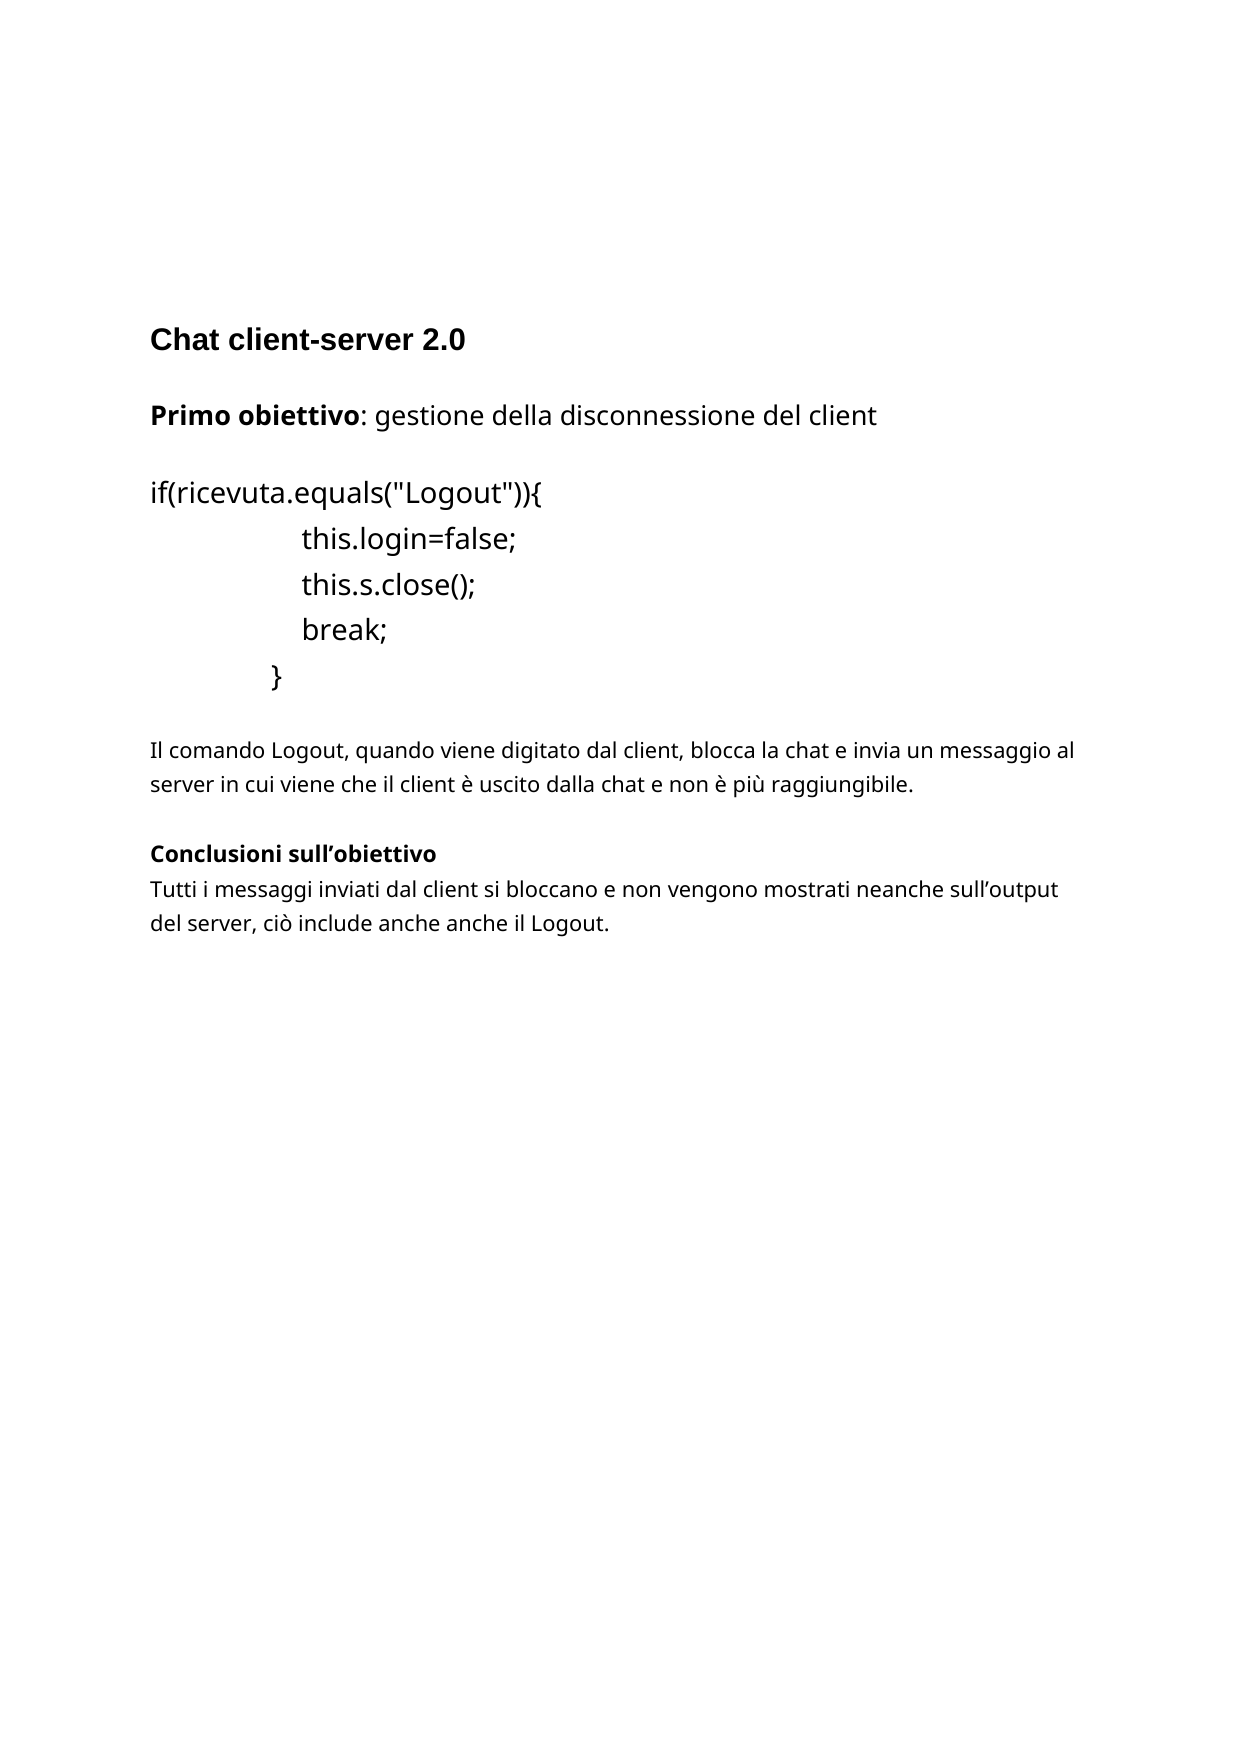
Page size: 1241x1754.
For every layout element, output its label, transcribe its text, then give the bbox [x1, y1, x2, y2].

text this.s.close(); [150, 564, 1090, 604]
text Tutti i messaggi inviati dal client si bloccano e non vengono mostrati neanche sull’output del server, ciò include anche anche il Logout. [150, 873, 1090, 937]
text this.login=false; [150, 518, 1090, 558]
text break; [150, 610, 1090, 649]
text if(ricevuta.equals("Logout")){ [150, 473, 1090, 512]
text Il comando Logout, quando viene digitato dal client, blocca la chat e invia un messaggio al server in cui viene che il client è uscito dalla chat e non è più raggiungibile. [150, 735, 1090, 799]
text Chat client-server 2.0 [150, 321, 1090, 357]
text Conclusioni sull’obiettivo [150, 838, 1090, 869]
text Primo obiettivo: gestione della disconnessione del client [150, 396, 1090, 433]
text } [150, 655, 1090, 695]
